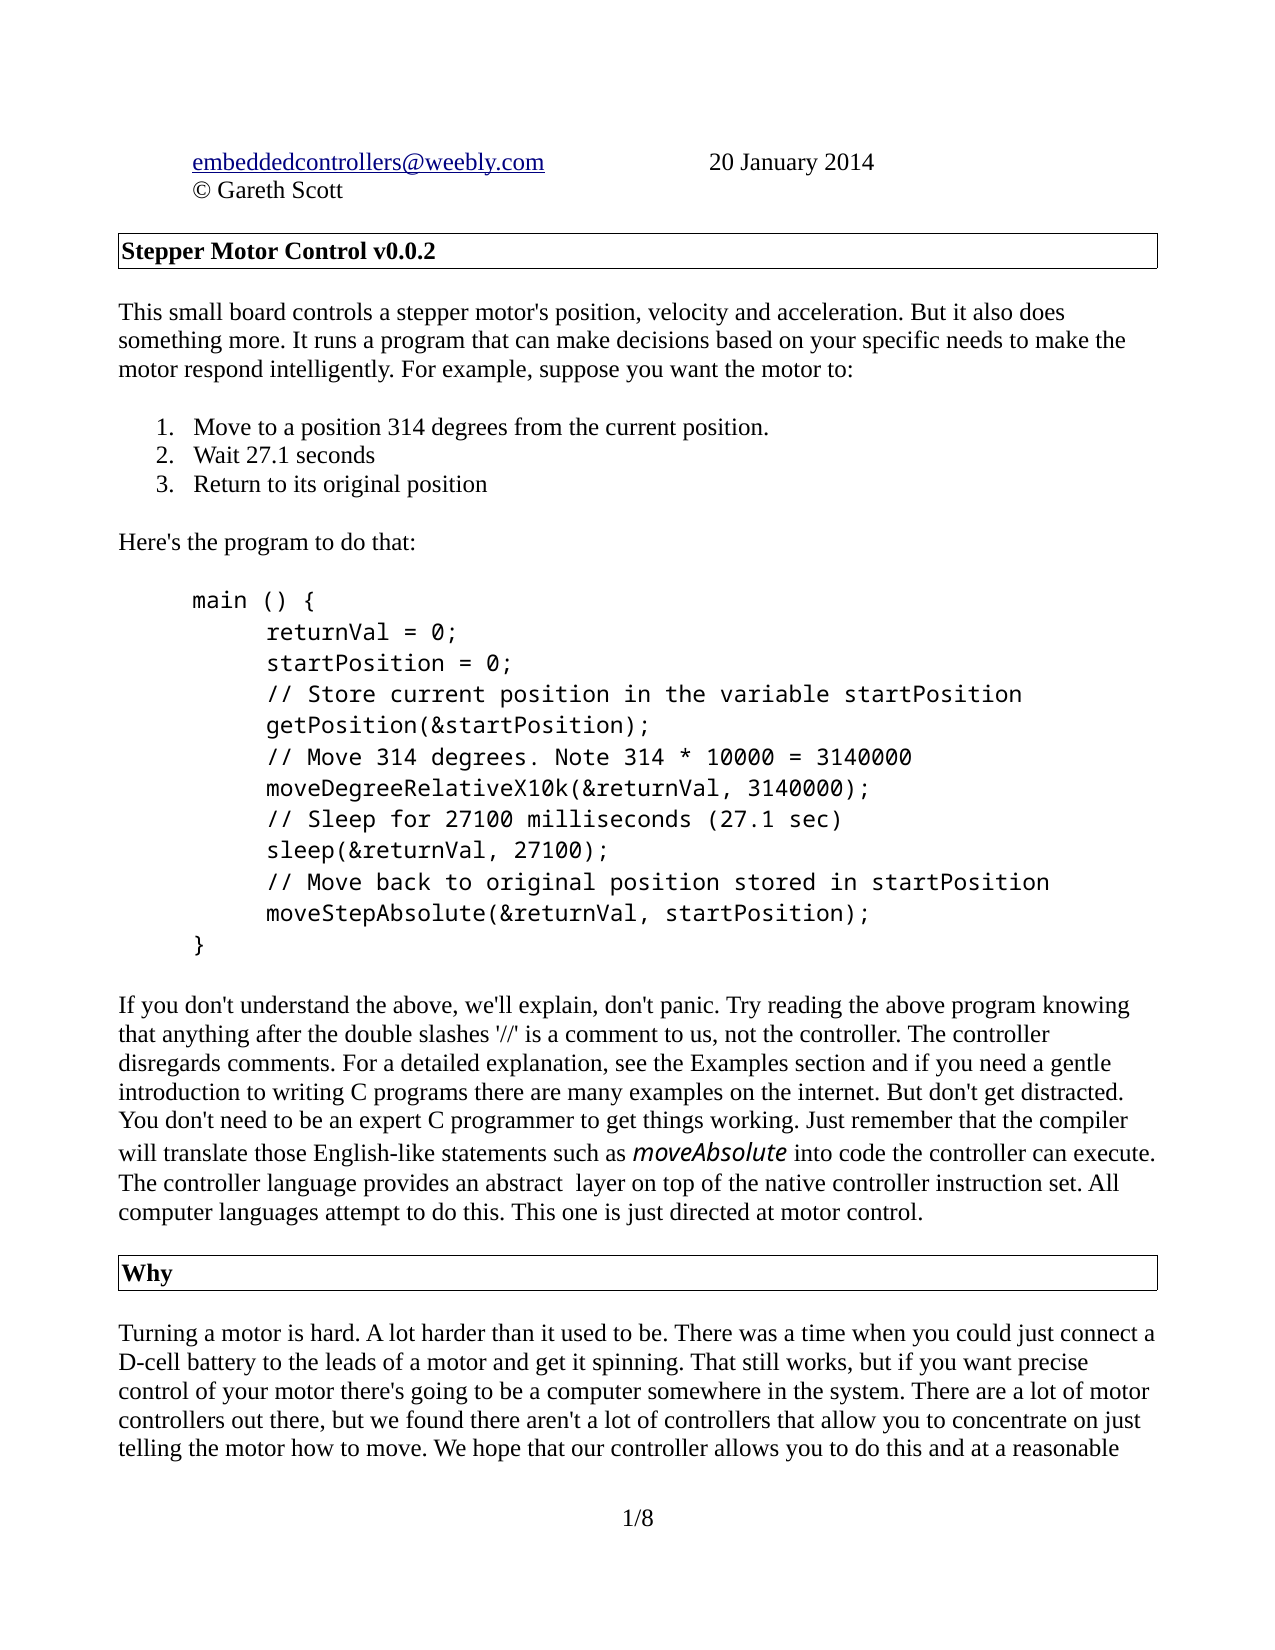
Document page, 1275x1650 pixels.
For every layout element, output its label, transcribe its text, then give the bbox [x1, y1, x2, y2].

list Wait 27.1 seconds [156, 441, 1157, 469]
text // Move 314 degrees. Note 314 * 10000 = 3140000 [118, 741, 1157, 772]
text // Move back to original position stored in startPosition [118, 866, 1157, 897]
text returnVal = 0; [118, 616, 1157, 647]
text // Sleep for 27100 milliseconds (27.1 sec) [118, 803, 1157, 834]
text Here's the program to do that: [118, 527, 1157, 556]
text moveDegreeRelativeX10k(&returnVal, 3140000); [118, 772, 1157, 803]
text If you don't understand the above, we'll explain, don't panic. Try reading the above program knowing that anything after the double slashes '//' is a comment to us, not the controller. The controller disregards comments. For a detailed explanation, see the Examples section and if you need a gentle introduction to writing C programs there are many examples on the internet. But don't get distracted. You don't need to be an expert C programmer to get things working. Just remember that the compiler will translate those English-like statements such as moveAbsolute into code the controller can execute. The controller language provides an abstract layer on top of the native controller instruction set. All computer languages attempt to do this. This one is just directed at motor control. [118, 991, 1157, 1226]
text Stepper Motor Control v0.0.2 [119, 234, 1157, 268]
text getPosition(&startPosition); [118, 709, 1157, 741]
text embeddedcontrollers@weebly.com 20 January 2014 [118, 147, 1157, 176]
text Turning a motor is hard. A lot harder than it used to be. There was a time when you could just connect a D-cell battery to the leads of a motor and get it spinning. That still works, but if you want precise control of your motor there's going to be a computer somewhere in the system. There are a lot of motor controllers out there, but we found there aren't a lot of controllers that allow you to concentrate on just telling the motor how to move. We hope that our controller allows you to do this and at a reasonable [118, 1318, 1157, 1462]
text startPosition = 0; [118, 647, 1157, 678]
text // Store current position in the variable startPosition [118, 678, 1157, 709]
text Why [119, 1256, 1157, 1290]
text © Gareth Scott [118, 176, 1157, 204]
text } [118, 928, 1157, 959]
text moveStepAbsolute(&returnVal, startPosition); [118, 897, 1157, 928]
text main () { [118, 584, 1157, 616]
list Return to its original position [156, 469, 1157, 498]
text sleep(&returnVal, 27100); [118, 834, 1157, 866]
list Move to a position 314 degrees from the current position. [156, 412, 1157, 441]
text This small board controls a stepper motor's position, velocity and acceleration. But it also does something more. It runs a program that can make decisions based on your specific needs to make the motor respond intelligently. For example, suppose you want the motor to: [118, 297, 1157, 383]
